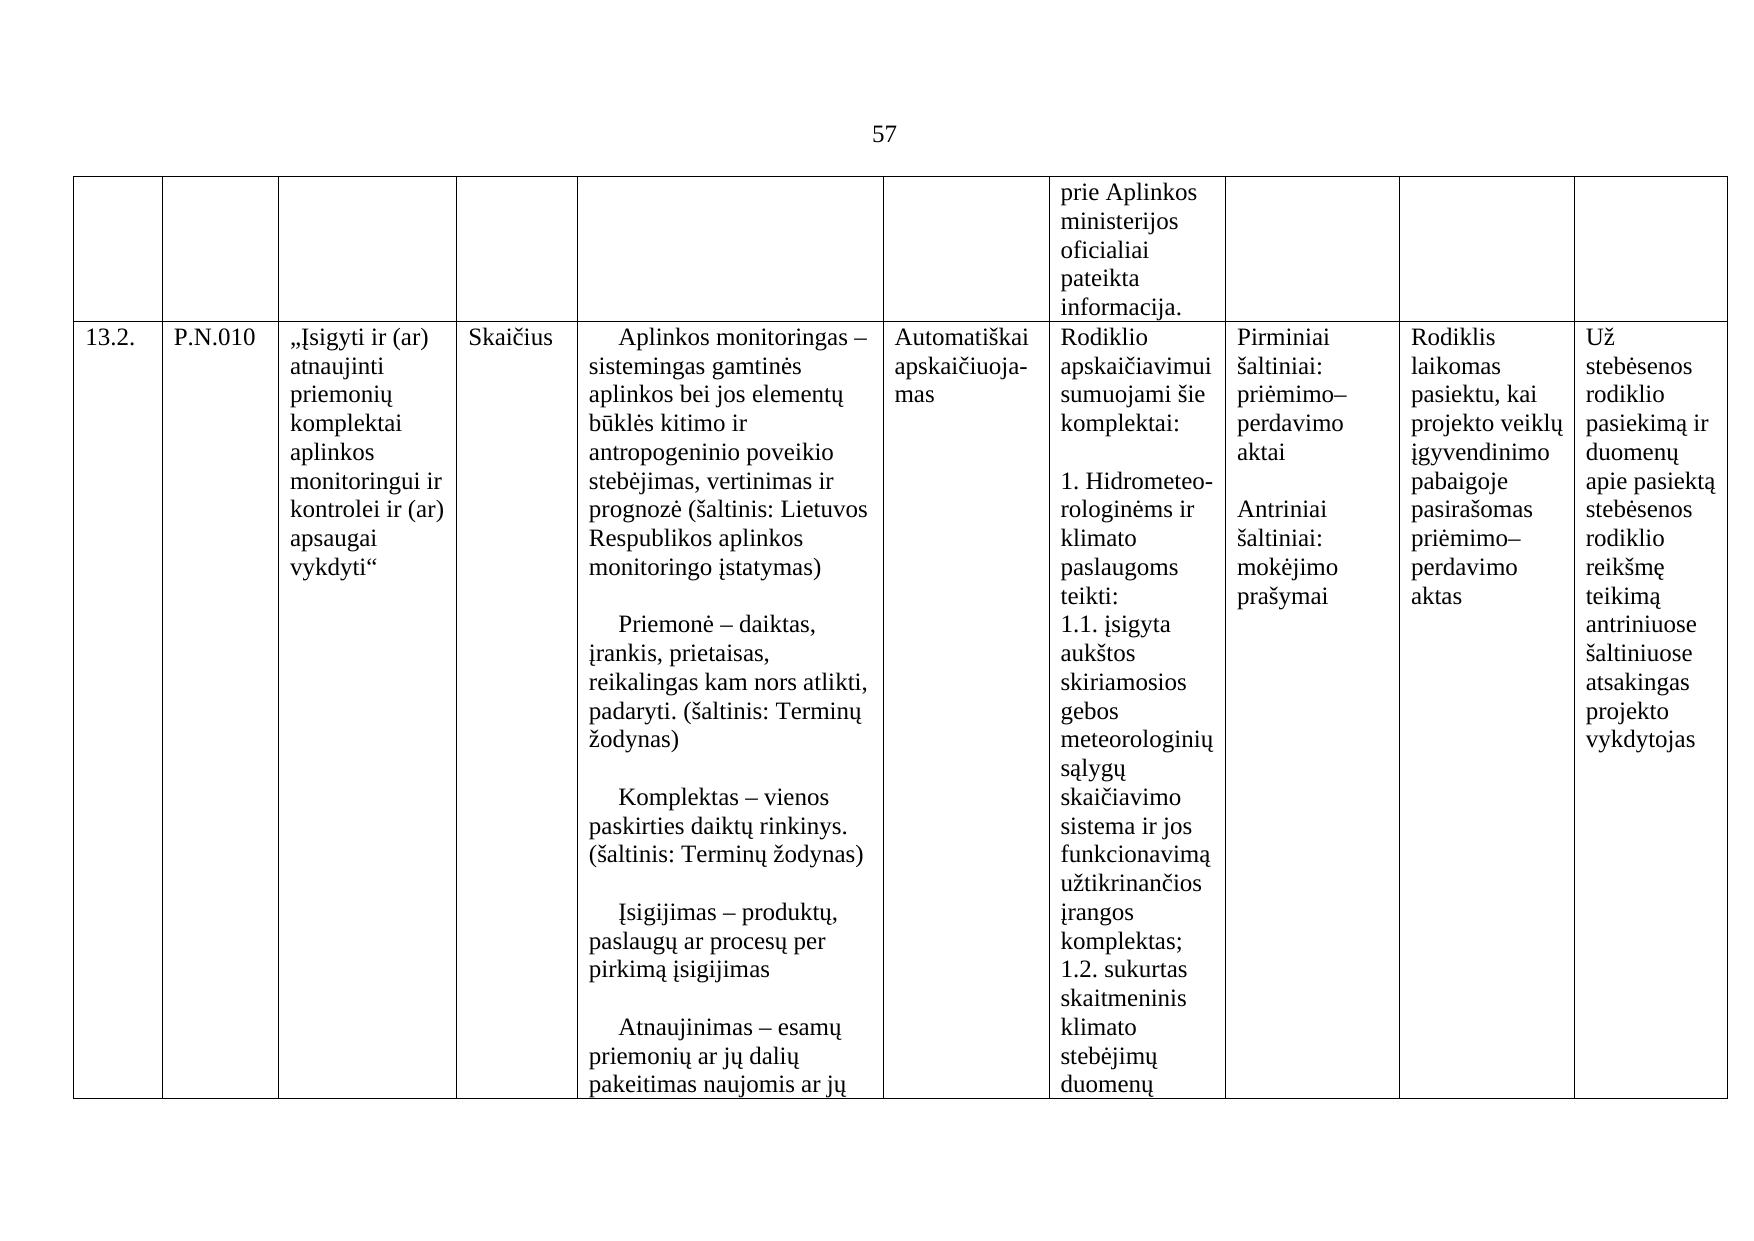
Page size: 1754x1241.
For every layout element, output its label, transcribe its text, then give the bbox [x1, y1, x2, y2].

table_cell Skaičius [457, 322, 577, 1098]
table_cell Rodiklis laikomas pasiektu, kai projekto veiklų įgyvendinimo pabaigoje pasirašomas priėmimo– perdavimo aktas [1400, 322, 1574, 1098]
table_cell [457, 177, 577, 321]
table_cell [279, 177, 456, 321]
table_cell „Įsigyti ir (ar) atnaujinti priemonių komplektai aplinkos monitoringui ir kontrolei ir (ar) apsaugai vykdyti“ [279, 322, 456, 1098]
table_cell [1400, 177, 1574, 321]
table_cell Automatiškai apskaičiuoja-mas [884, 322, 1049, 1098]
table_cell [163, 177, 278, 321]
table_cell [1226, 177, 1399, 321]
table_cell Už stebėsenos rodiklio pasiekimą ir duomenų apie pasiektą stebėsenos rodiklio reikšmę teikimą antriniuose šaltiniuose atsakingas projekto vykdytojas [1575, 322, 1727, 1098]
table_cell Pirminiai šaltiniai: priėmimo–perdavimo aktai Antriniai šaltiniai: mokėjimo prašymai [1226, 322, 1399, 1098]
table_cell [1575, 177, 1727, 321]
table_cell 13.2. [74, 322, 162, 1098]
table_cell [74, 177, 162, 321]
table_cell Aplinkos monitoringas – sistemingas gamtinės aplinkos bei jos elementų būklės kitimo ir antropogeninio poveikio stebėjimas, vertinimas ir prognozė (šaltinis: Lietuvos Respublikos aplinkos monitoringo įstatymas) Priemonė – daiktas, įrankis, prietaisas, reikalingas kam nors atlikti, padaryti. (šaltinis: Terminų žodynas) Komplektas – vienos paskirties daiktų rinkinys. (šaltinis: Terminų žodynas) Įsigijimas – produktų, paslaugų ar procesų per pirkimą įsigijimas Atnaujinimas – esamų priemonių ar jų dalių pakeitimas naujomis ar jų [578, 322, 883, 1098]
table_cell [578, 177, 883, 321]
table_cell [884, 177, 1049, 321]
table_cell P.N.010 [163, 322, 278, 1098]
table_cell prie Aplinkos ministerijos oficialiai pateikta informacija. [1050, 177, 1225, 321]
table_cell Rodiklio apskaičiavimui sumuojami šie komplektai: 1. Hidrometeo-rologinėms ir klimato paslaugoms teikti: 1.1. įsigyta aukštos skiriamosios gebos meteorologinių sąlygų skaičiavimo sistema ir jos funkcionavimą užtikrinančios įrangos komplektas; 1.2. sukurtas skaitmeninis klimato stebėjimų duomenų [1050, 322, 1225, 1098]
